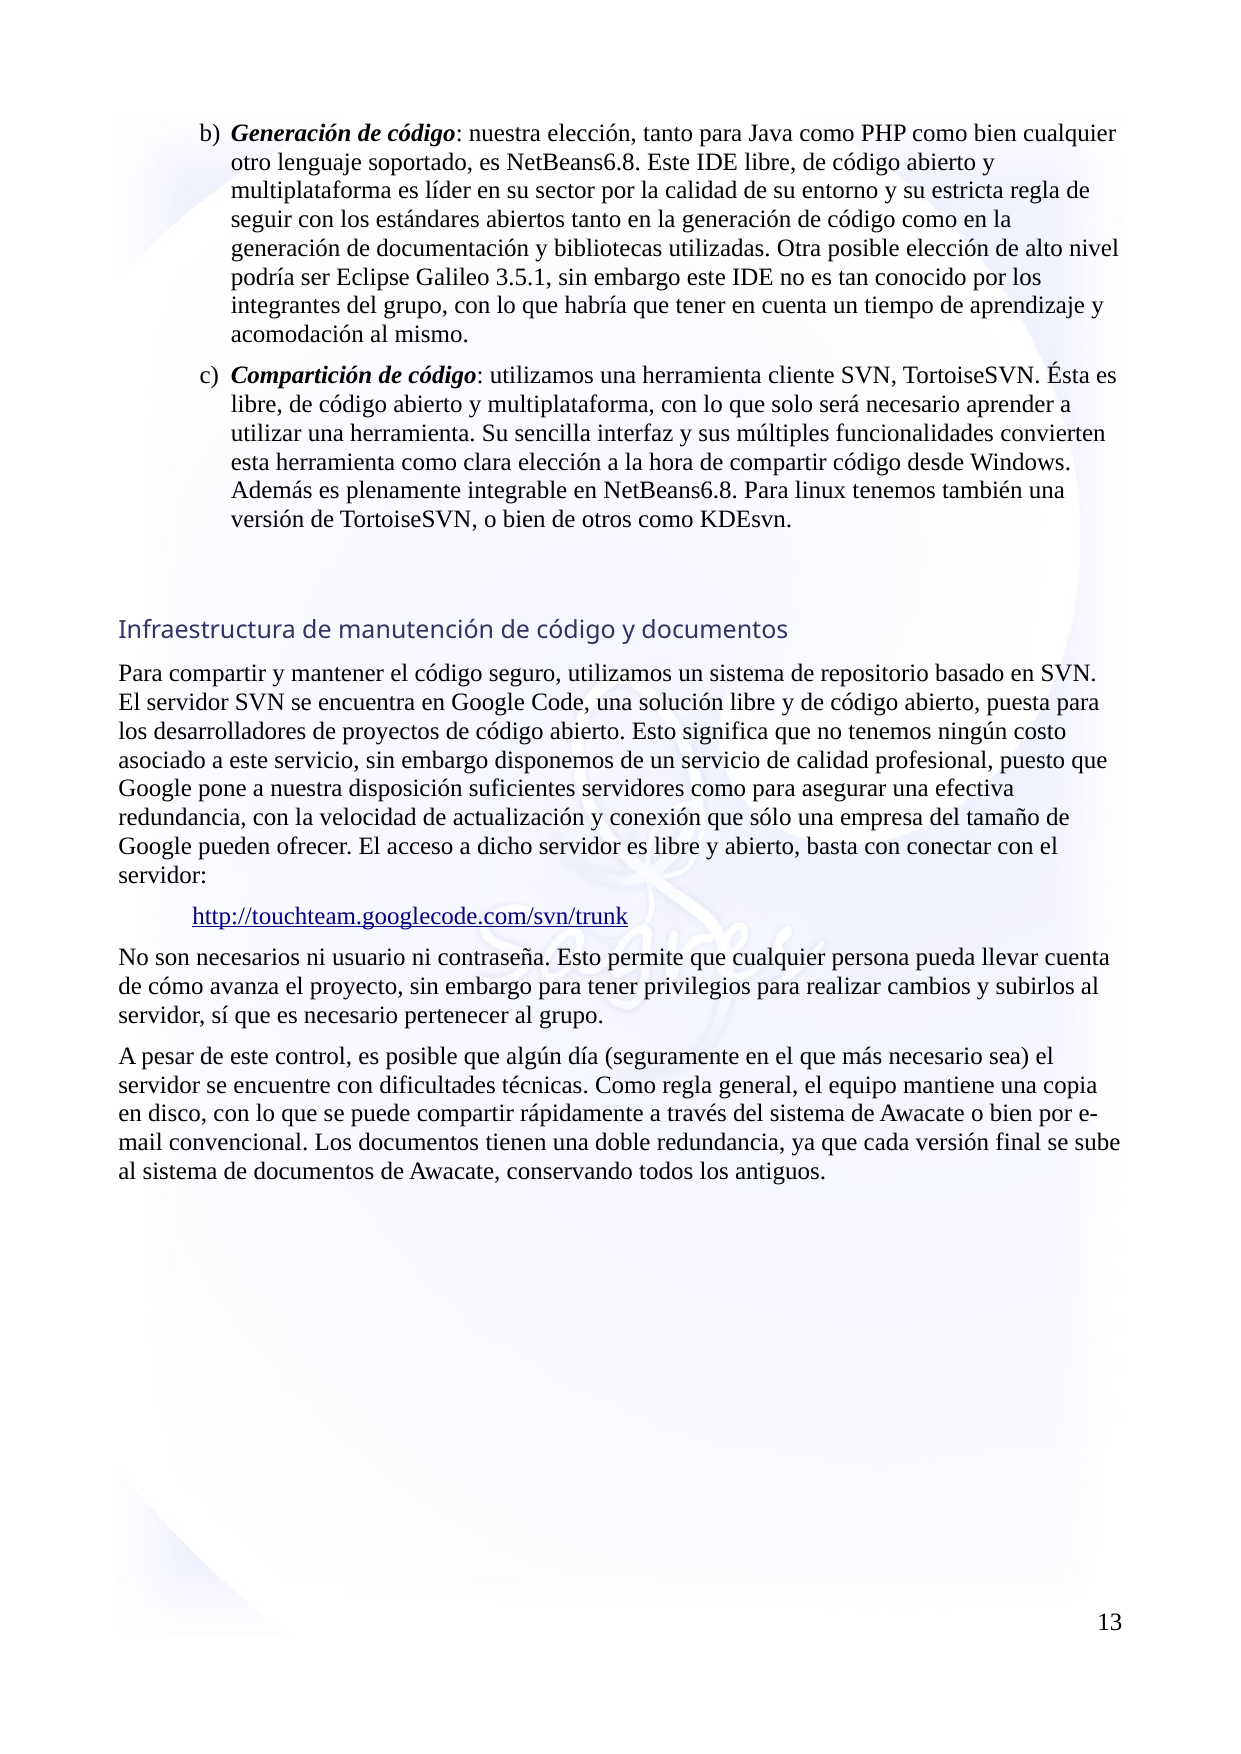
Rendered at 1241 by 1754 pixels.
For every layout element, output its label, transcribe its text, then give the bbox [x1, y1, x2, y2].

picture [118, 888, 1122, 901]
text No son necesarios ni usuario ni contraseña. Esto permite que cualquier persona pueda llevar cuenta de cómo avanza el proyecto, sin embargo para tener privilegios para realizar cambios y subirlos al servidor, sí que es necesario pertenecer al grupo. [118, 942, 1122, 1028]
subtitle Infraestructura de manutención de código y documentos [118, 612, 1122, 646]
picture [118, 118, 1122, 612]
list Compartición de código: utilizamos una herramienta cliente SVN, TortoiseSVN. Ésta es libre, de código abierto y multiplataforma, con lo que solo será necesario aprender a utilizar una herramienta. Su sencilla interfaz y sus múltiples funcionalidades convierten esta herramienta como clara elección a la hora de compartir código desde Windows. Además es plenamente integrable en NetBeans6.8. Para linux tenemos también una versión de TortoiseSVN, o bien de otros como KDEsvn. [193, 361, 1122, 533]
picture [118, 1185, 1122, 1636]
text http://touchteam.googlecode.com/svn/trunk [118, 901, 1122, 930]
text Para compartir y mantener el código seguro, utilizamos un sistema de repositorio basado en SVN. El servidor SVN se encuentra en Google Code, una solución libre y de código abierto, puesta para los desarrolladores de proyectos de código abierto. Esto significa que no tenemos ningún costo asociado a este servicio, sin embargo disponemos de un servicio de calidad profesional, puesto que Google pone a nuestra disposición suficientes servidores como para asegurar una efectiva redundancia, con la velocidad de actualización y conexión que sólo una empresa del tamaño de Google pueden ofrecer. El acceso a dicho servidor es libre y abierto, basta con conectar con el servidor: [118, 658, 1122, 888]
list Generación de código: nuestra elección, tanto para Java como PHP como bien cualquier otro lenguaje soportado, es NetBeans6.8. Este IDE libre, de código abierto y multiplataforma es líder en su sector por la calidad de su entorno y su estricta regla de seguir con los estándares abiertos tanto en la generación de código como en la generación de documentación y bibliotecas utilizadas. Otra posible elección de alto nivel podría ser Eclipse Galileo 3.5.1, sin embargo este IDE no es tan conocido por los integrantes del grupo, con lo que habría que tener en cuenta un tiempo de aprendizaje y acomodación al mismo. [193, 118, 1122, 348]
picture [118, 1028, 1122, 1041]
text A pesar de este control, es posible que algún día (seguramente en el que más necesario sea) el servidor se encuentre con dificultades técnicas. Como regla general, el equipo mantiene una copia en disco, con lo que se puede compartir rápidamente a través del sistema de Awacate o bien por e-mail convencional. Los documentos tienen una doble redundancia, ya que cada versión final se sube al sistema de documentos de Awacate, conservando todos los antiguos. [118, 1041, 1122, 1185]
picture [118, 930, 1122, 942]
picture [118, 646, 1122, 658]
